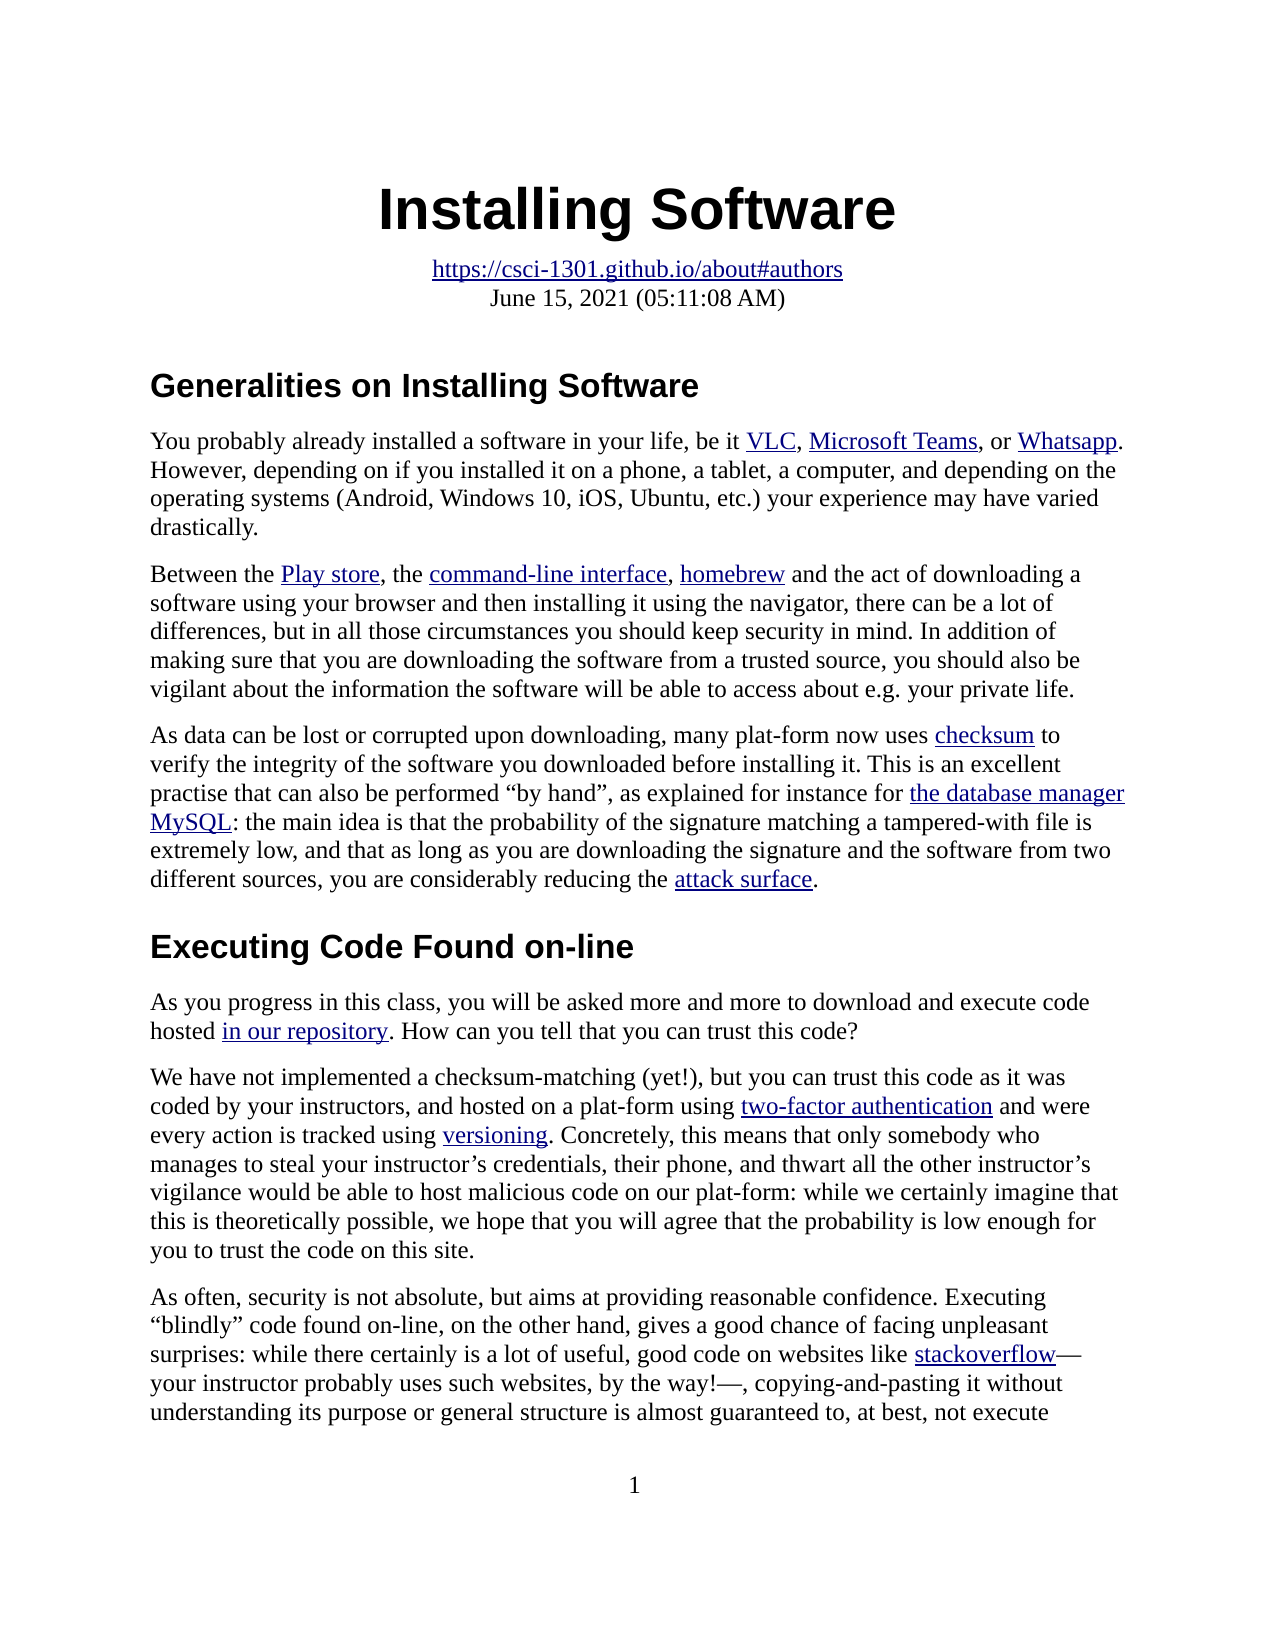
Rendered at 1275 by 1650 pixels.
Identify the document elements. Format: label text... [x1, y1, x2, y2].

text https://csci-1301.github.io/about#authors [150, 254, 1125, 283]
text June 15, 2021 (05:11:08 AM) [150, 283, 1125, 312]
subtitle Generalities on Installing Software [150, 366, 1125, 404]
text We have not implemented a checksum-matching (yet!), but you can trust this code as it was coded by your instructors, and hosted on a plat-form using two-factor authentication and were every action is tracked using versioning. Concretely, this means that only somebody who manages to steal your instructor’s credentials, their phone, and thwart all the other instructor’s vigilance would be able to host malicious code on our plat-form: while we certainly imagine that this is theoretically possible, we hope that you will agree that the probability is low enough for you to trust the code on this site. [150, 1062, 1125, 1264]
text You probably already installed a software in your life, be it VLC, Microsoft Teams, or Whatsapp. However, depending on if you installed it on a phone, a tablet, a computer, and depending on the operating systems (Android, Windows 10, iOS, Ubuntu, etc.) your experience may have varied drastically. [150, 426, 1125, 541]
text As often, security is not absolute, but aims at providing reasonable confidence. Executing “blindly” code found on-line, on the other hand, gives a good chance of facing unpleasant surprises: while there certainly is a lot of useful, good code on websites like stackoverflow—your instructor probably uses such websites, by the way!—, copying-and-pasting it without understanding its purpose or general structure is almost guaranteed to, at best, not execute [150, 1282, 1125, 1425]
subtitle Executing Code Found on-line [150, 927, 1125, 966]
text Between the Play store, the command-line interface, homebrew and the act of downloading a software using your browser and then installing it using the navigator, there can be a lot of differences, but in all those circumstances you should keep security in mind. In addition of making sure that you are downloading the software from a trusted source, you should also be vigilant about the information the software will be able to access about e.g. your private life. [150, 559, 1125, 703]
text As data can be lost or corrupted upon downloading, many plat-form now uses checksum to verify the integrity of the software you downloaded before installing it. This is an excellent practise that can also be performed “by hand”, as explained for instance for the database manager MySQL: the main idea is that the probability of the signature matching a tampered-with file is extremely low, and that as long as you are downloading the signature and the software from two different sources, you are considerably reducing the attack surface. [150, 721, 1125, 893]
text As you progress in this class, you will be asked more and more to download and execute code hosted in our repository. How can you tell that you can trust this code? [150, 987, 1125, 1044]
title Installing Software [150, 175, 1125, 242]
